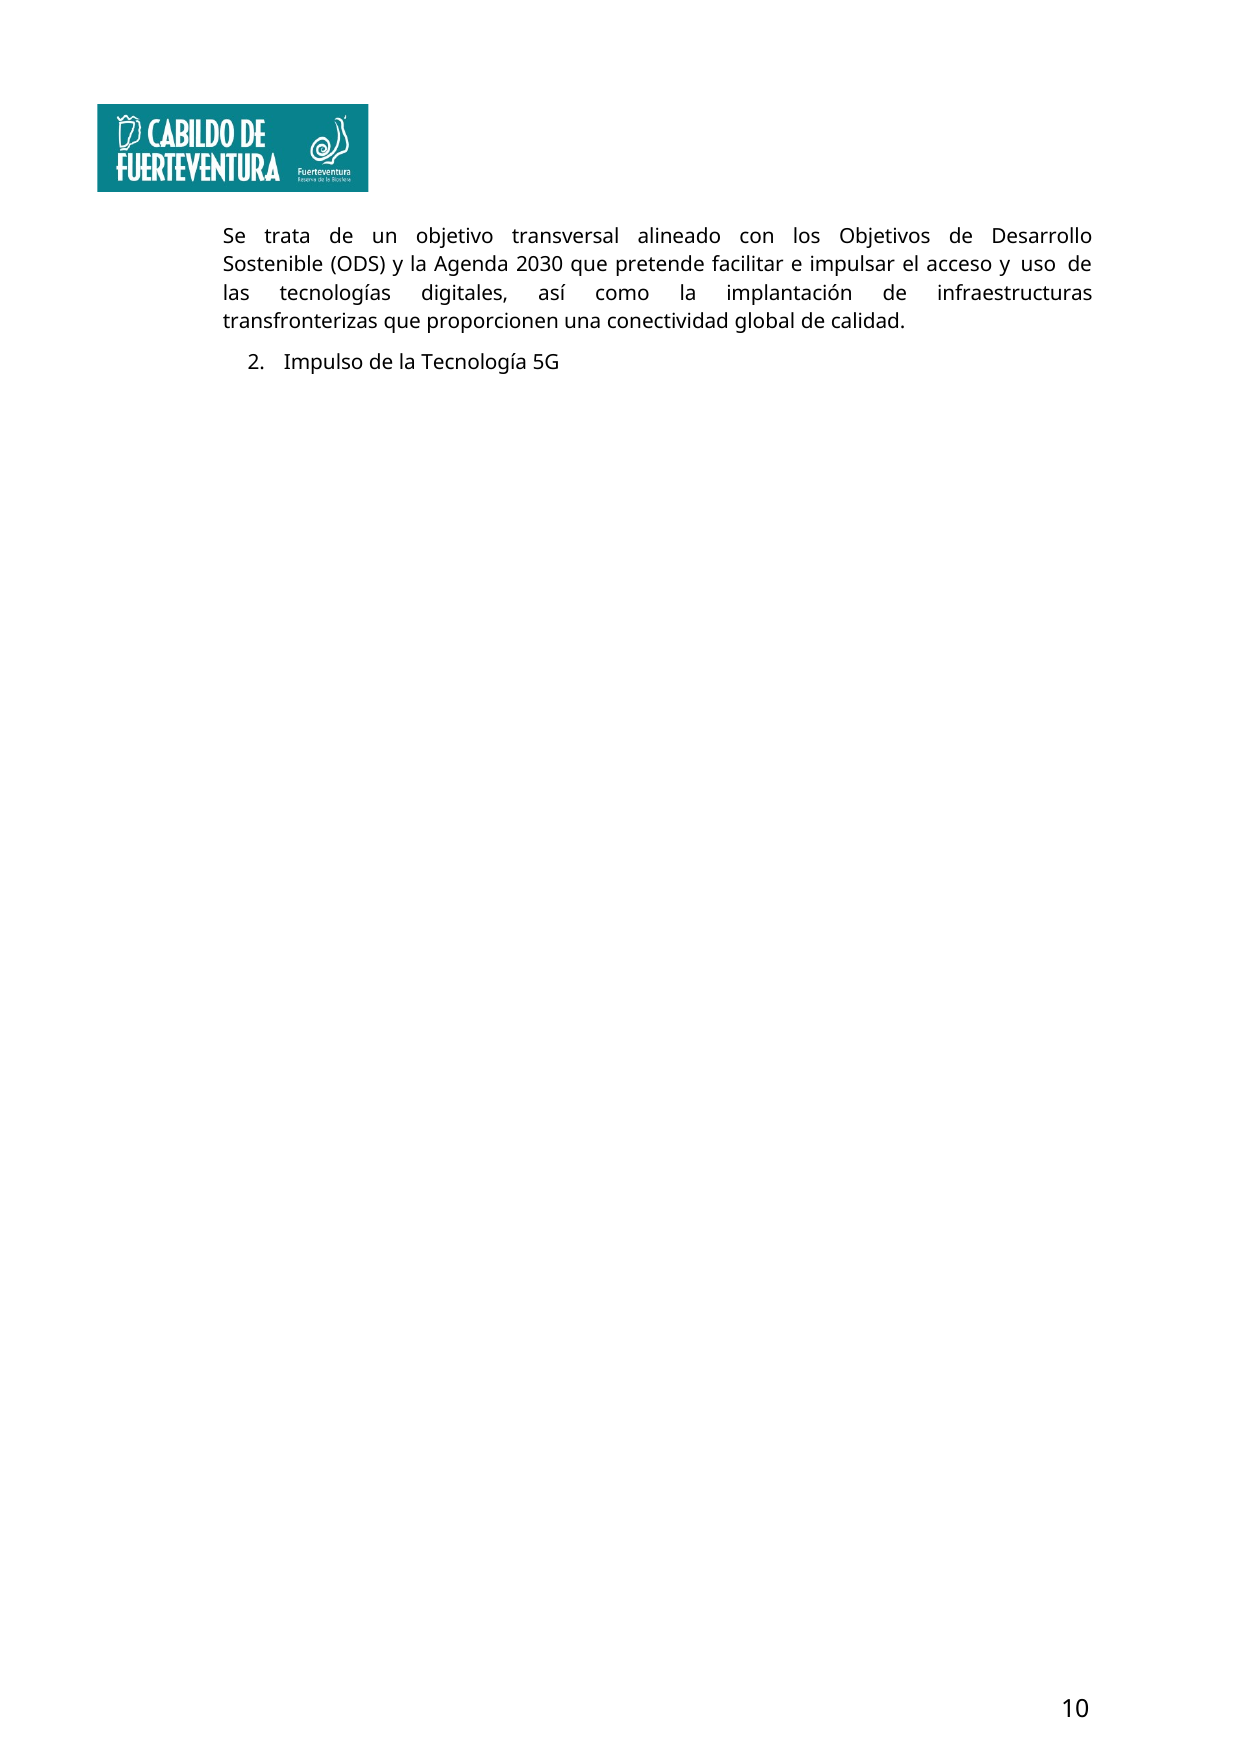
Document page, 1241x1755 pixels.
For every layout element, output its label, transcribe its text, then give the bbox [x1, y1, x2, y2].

text Se trata de un objetivo transversal alineado con los Objetivos de Desarrollo Sostenible (ODS) y la Agenda 2030 que pretende facilitar e impulsar el acceso y uso de las tecnologías digitales, así como la implantación de infraestructuras transfronterizas que proporcionen una conectividad global de calidad. [223, 221, 1093, 335]
list Impulso de la Tecnología 5G [247, 347, 1105, 376]
